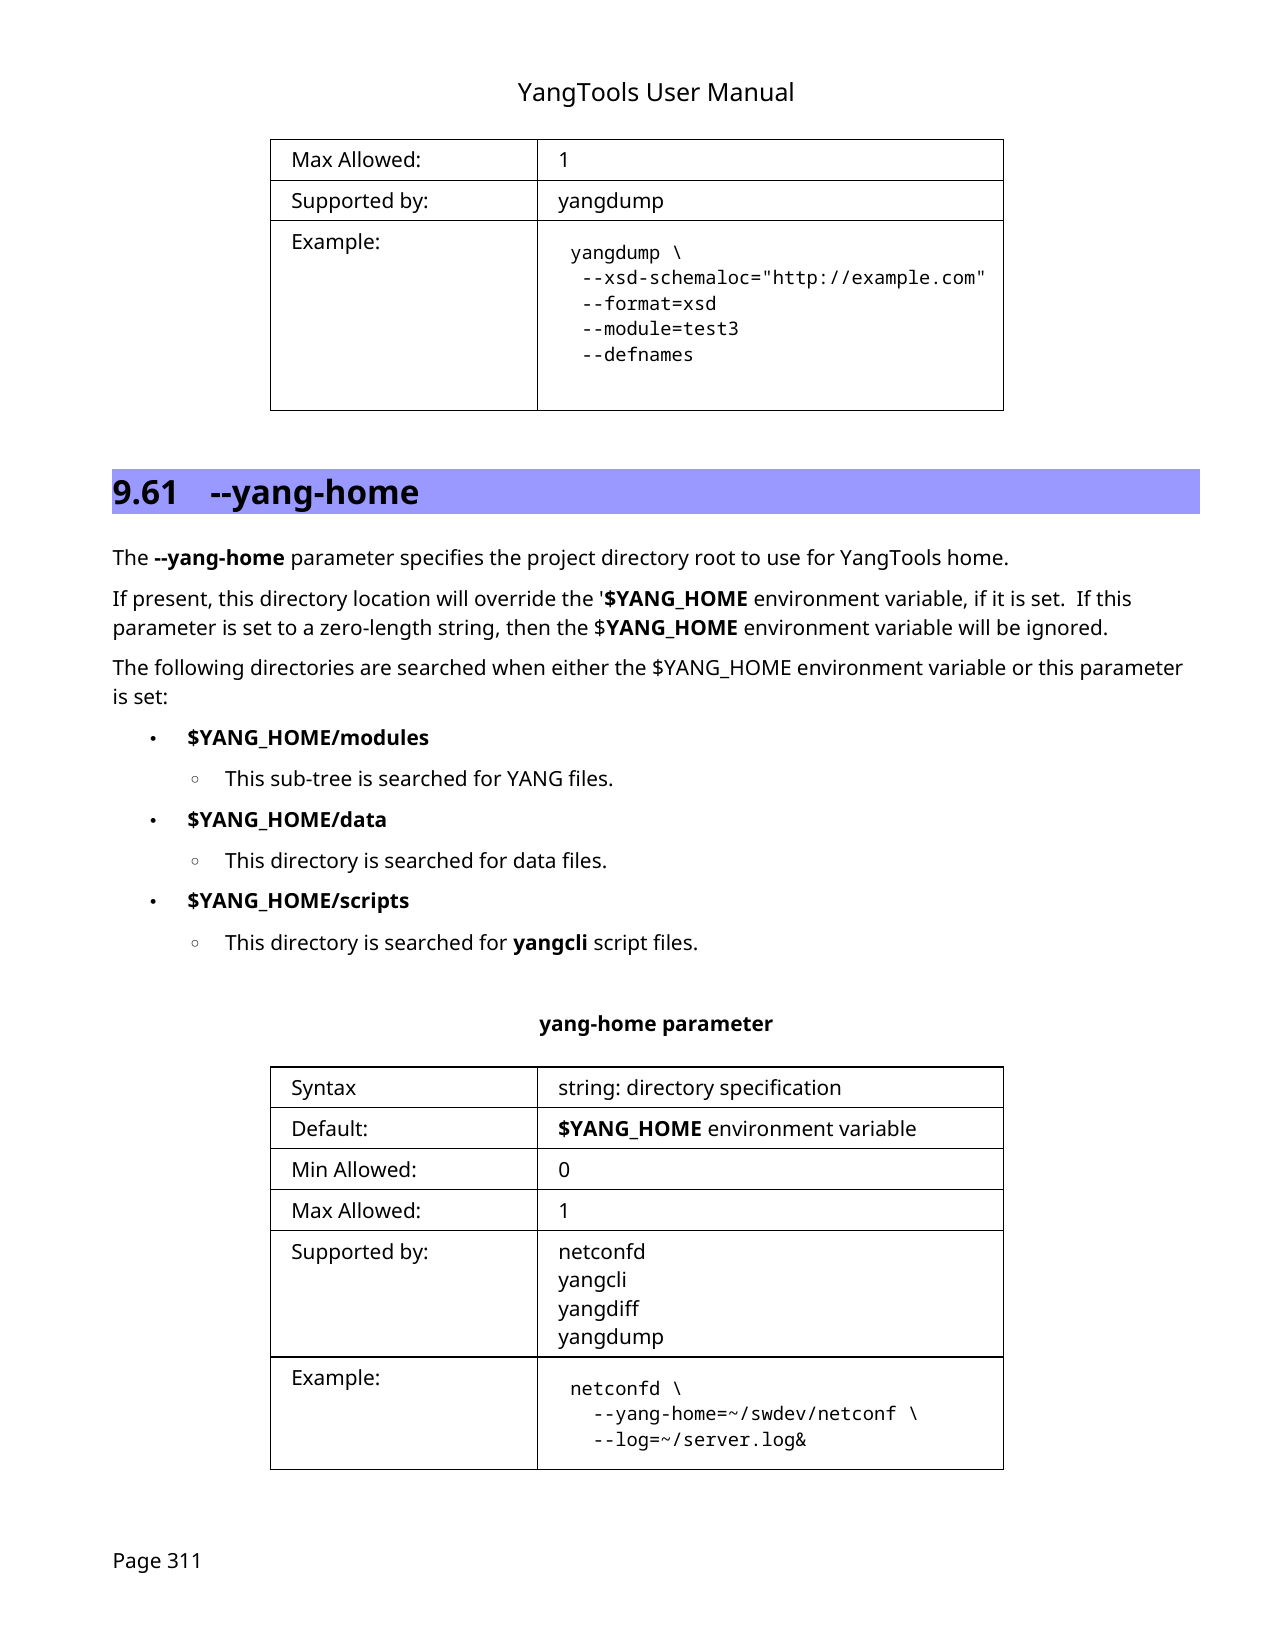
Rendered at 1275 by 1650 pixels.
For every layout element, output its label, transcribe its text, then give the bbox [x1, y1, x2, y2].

table_cell 1 [538, 140, 1003, 179]
text The following directories are searched when either the $YANG_HOME environment variable or this parameter is set: [112, 653, 1200, 710]
subtitle --yang-home [112, 469, 1200, 514]
list $YANG_HOME/scripts [150, 887, 1200, 915]
table_cell Min Allowed: [271, 1149, 537, 1189]
list $YANG_HOME/data [150, 805, 1200, 833]
list This sub-tree is searched for YANG files. [187, 764, 1200, 792]
subtitle yang-home parameter [127, 1009, 1185, 1038]
table_cell yangdump \ --xsd-schemaloc="http://example.com" --format=xsd --module=test3 --defnames [538, 221, 1003, 410]
table_cell Example: [271, 1358, 537, 1469]
table_cell 1 [538, 1190, 1003, 1230]
list $YANG_HOME/modules [150, 723, 1200, 751]
list This directory is searched for yangcli script files. [187, 928, 1200, 956]
table_cell 0 [538, 1149, 1003, 1189]
text The --yang-home parameter specifies the project directory root to use for YangTools home. [112, 543, 1200, 572]
table_cell $YANG_HOME environment variable [538, 1108, 1003, 1148]
text If present, this directory location will override the '$YANG_HOME environment variable, if it is set. If this parameter is set to a zero-length string, then the $YANG_HOME environment variable will be ignored. [112, 584, 1200, 641]
table_header Syntax [271, 1068, 537, 1107]
table_cell Max Allowed: [271, 140, 537, 179]
table_cell Max Allowed: [271, 1190, 537, 1230]
table_cell Supported by: [271, 181, 537, 220]
table_cell netconfd yangcli yangdiff yangdump [538, 1231, 1003, 1356]
table_cell yangdump [538, 181, 1003, 220]
table_cell Supported by: [271, 1231, 537, 1356]
table_cell Example: [271, 221, 537, 410]
table_header string: directory specification [538, 1068, 1003, 1107]
list This directory is searched for data files. [187, 846, 1200, 874]
table_cell Default: [271, 1108, 537, 1148]
table_cell netconfd \ --yang-home=~/swdev/netconf \ --log=~/server.log& [538, 1358, 1003, 1469]
